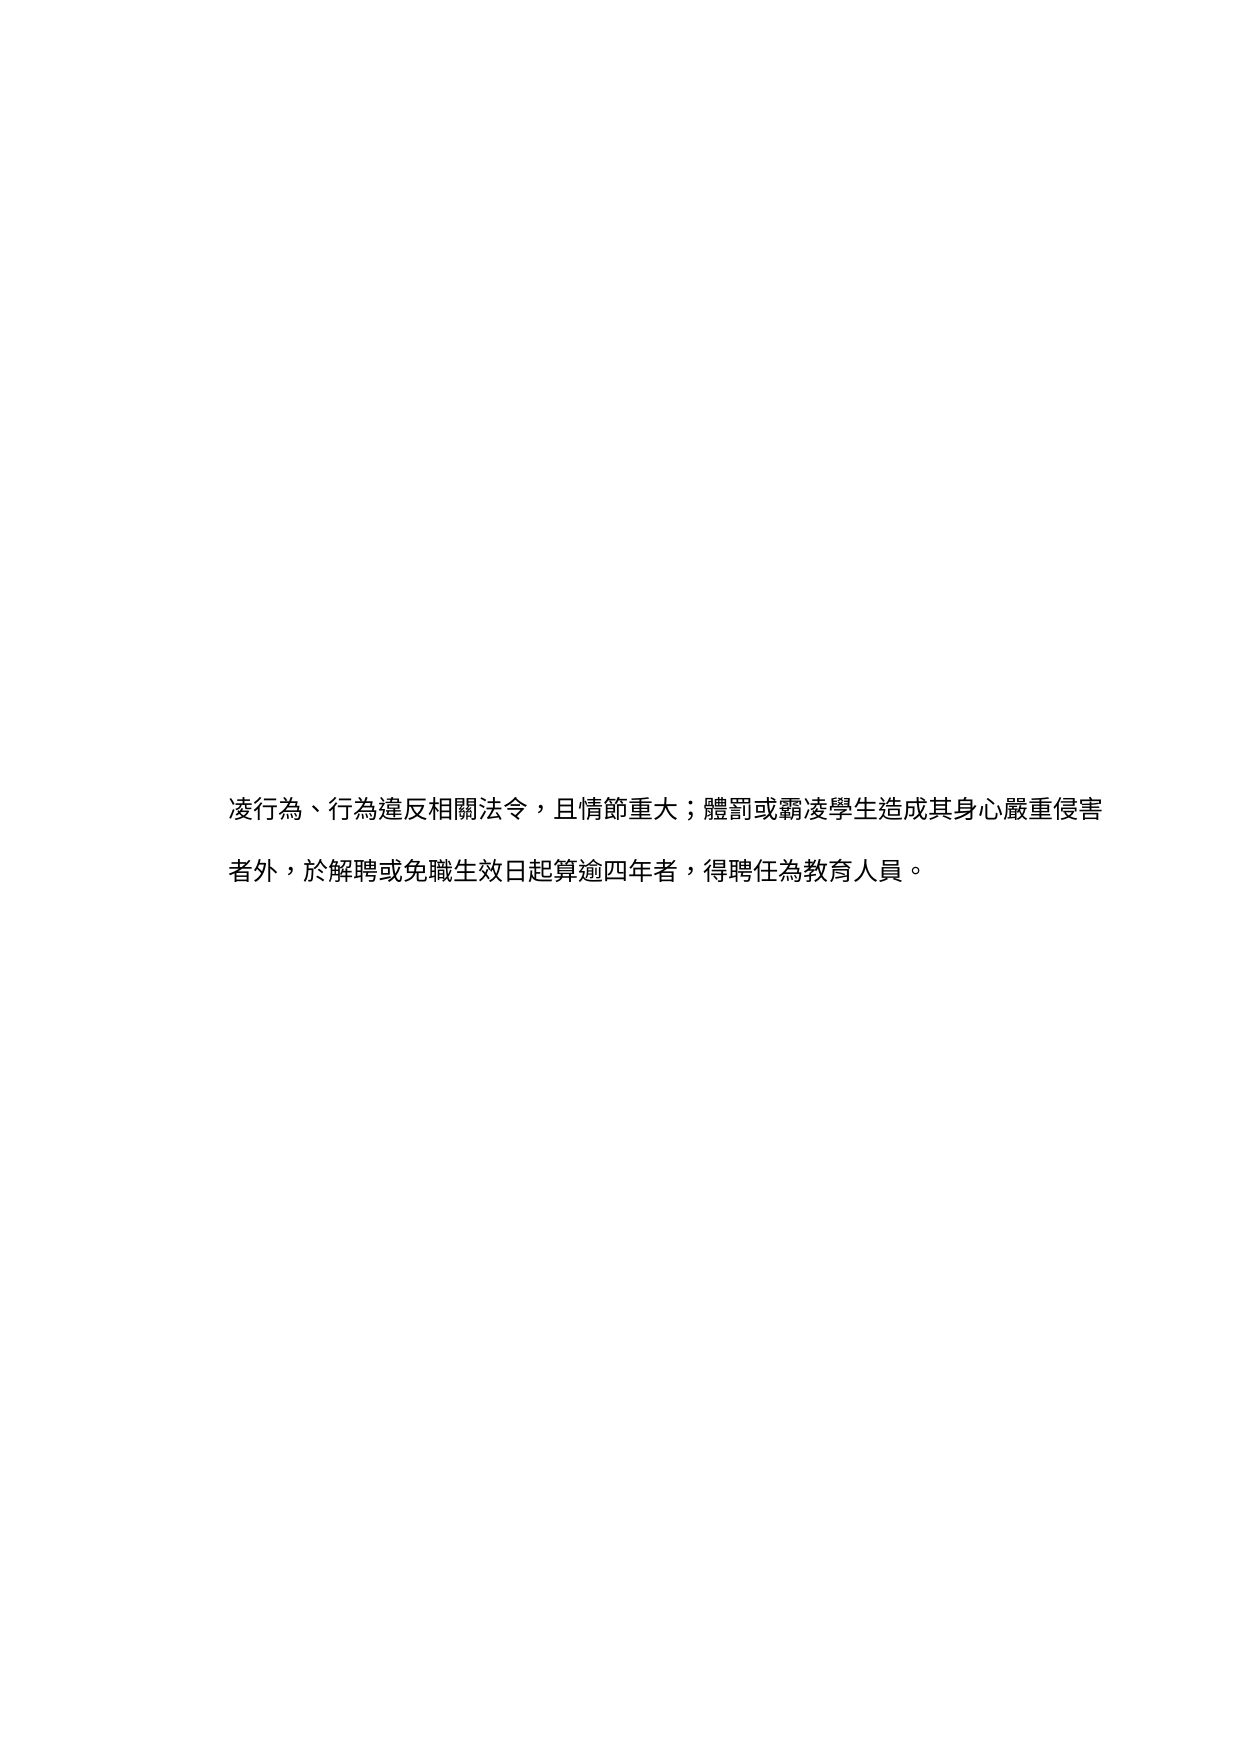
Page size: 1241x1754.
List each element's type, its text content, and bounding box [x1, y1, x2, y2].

text 凌行為、行為違反相關法令，且情節重大；體罰或霸凌學生造成其身心嚴重侵害者外，於解聘或免職生效日起算逾四年者，得聘任為教育人員。 [229, 766, 1122, 891]
